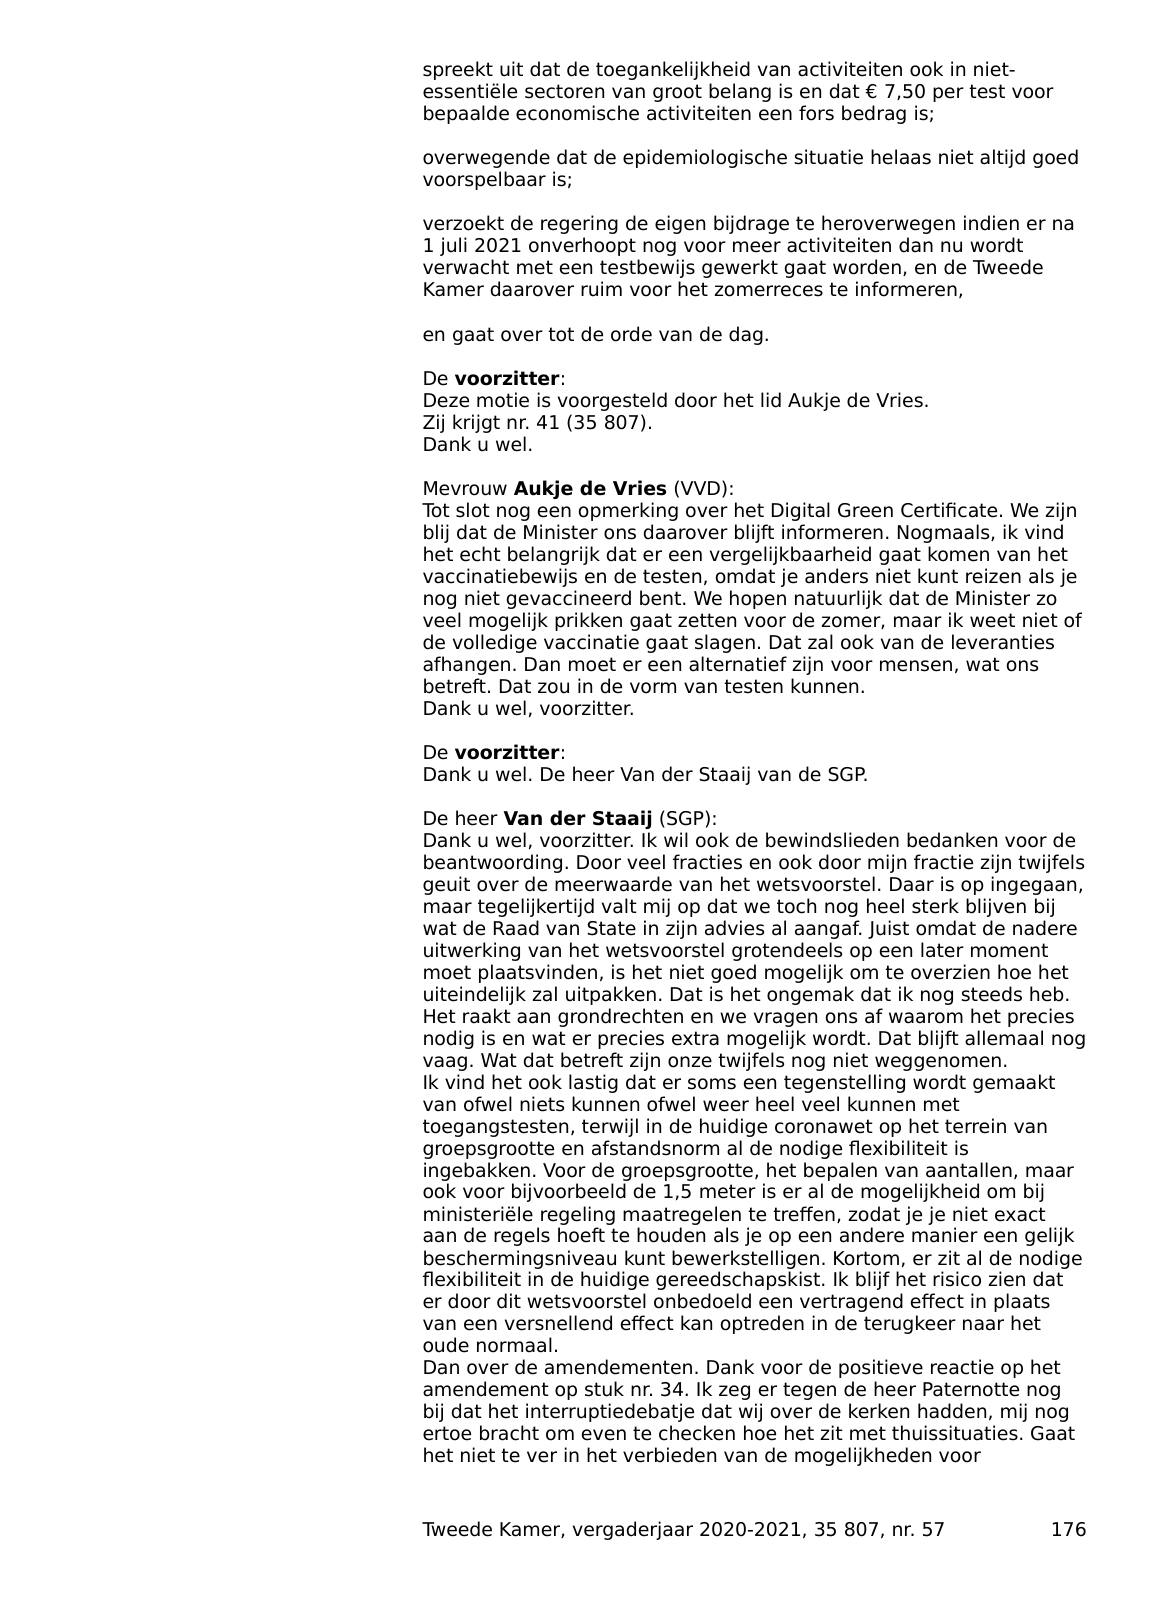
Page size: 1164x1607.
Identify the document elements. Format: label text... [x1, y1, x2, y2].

text verzoekt de regering de eigen bijdrage te heroverwegen indien er na 1 juli 2021 onverhoopt nog voor meer activiteiten dan nu wordt verwacht met een testbewijs gewerkt gaat worden, en de Tweede Kamer daarover ruim voor het zomerreces te informeren, [422, 213, 1087, 301]
text De heer Van der Staaij (SGP): [422, 808, 1087, 830]
text Mevrouw Aukje de Vries (VVD): [422, 478, 1087, 500]
text Dank u wel. [422, 433, 1087, 456]
text Zij krijgt nr. 41 (35 807). [422, 412, 1087, 433]
text Tot slot nog een opmerking over het Digital Green Certificate. We zijn blij dat de Minister ons daarover blijft informeren. Nogmaals, ik vind het echt belangrijk dat er een vergelijkbaarheid gaat komen van het vaccinatiebewijs en de testen, omdat je anders niet kunt reizen als je nog niet gevaccineerd bent. We hopen natuurlijk dat de Minister zo veel mogelijk prikken gaat zetten voor de zomer, maar ik weet niet of de volledige vaccinatie gaat slagen. Dat zal ook van de leveranties afhangen. Dan moet er een alternatief zijn voor mensen, wat ons betreft. Dat zou in de vorm van testen kunnen. [422, 500, 1087, 697]
text Dank u wel. De heer Van der Staaij van de SGP. [422, 764, 1087, 786]
text De voorzitter: [422, 742, 1087, 764]
text De voorzitter: [422, 368, 1087, 389]
text spreekt uit dat de toegankelijkheid van activiteiten ook in niet-essentiële sectoren van groot belang is en dat € 7,50 per test voor bepaalde economische activiteiten een fors bedrag is; [422, 59, 1087, 125]
text overwegende dat de epidemiologische situatie helaas niet altijd goed voorspelbaar is; [422, 147, 1087, 191]
text en gaat over tot de orde van de dag. [422, 323, 1087, 345]
text Dank u wel, voorzitter. [422, 697, 1087, 719]
text Deze motie is voorgesteld door het lid Aukje de Vries. [422, 389, 1087, 412]
text Dank u wel, voorzitter. Ik wil ook de bewindslieden bedanken voor de beantwoording. Door veel fracties en ook door mijn fractie zijn twijfels geuit over de meerwaarde van het wetsvoorstel. Daar is op ingegaan, maar tegelijkertijd valt mij op dat we toch nog heel sterk blijven bij wat de Raad van State in zijn advies al aangaf. Juist omdat de nadere uitwerking van het wetsvoorstel grotendeels op een later moment moet plaatsvinden, is het niet goed mogelijk om te overzien hoe het uiteindelijk zal uitpakken. Dat is het ongemak dat ik nog steeds heb. Het raakt aan grondrechten en we vragen ons af waarom het precies nodig is en wat er precies extra mogelijk wordt. Dat blijft allemaal nog vaag. Wat dat betreft zijn onze twijfels nog niet weggenomen. [422, 830, 1087, 1072]
text Ik vind het ook lastig dat er soms een tegenstelling wordt gemaakt van ofwel niets kunnen ofwel weer heel veel kunnen met toegangstesten, terwijl in de huidige coronawet op het terrein van groepsgrootte en afstandsnorm al de nodige flexibiliteit is ingebakken. Voor de groepsgrootte, het bepalen van aantallen, maar ook voor bijvoorbeeld de 1,5 meter is er al de mogelijkheid om bij ministeriële regeling maatregelen te treffen, zodat je je niet exact aan de regels hoeft te houden als je op een andere manier een gelijk beschermingsniveau kunt bewerkstelligen. Kortom, er zit al de nodige flexibiliteit in de huidige gereedschapskist. Ik blijf het risico zien dat er door dit wetsvoorstel onbedoeld een vertragend effect in plaats van een versnellend effect kan optreden in de terugkeer naar het oude normaal. [422, 1072, 1087, 1357]
text Dan over de amendementen. Dank voor de positieve reactie op het amendement op stuk nr. 34. Ik zeg er tegen de heer Paternotte nog bij dat het interruptiedebatje dat wij over de kerken hadden, mij nog ertoe bracht om even te checken hoe het zit met thuissituaties. Gaat het niet te ver in het verbieden van de mogelijkheden voor [422, 1357, 1087, 1467]
